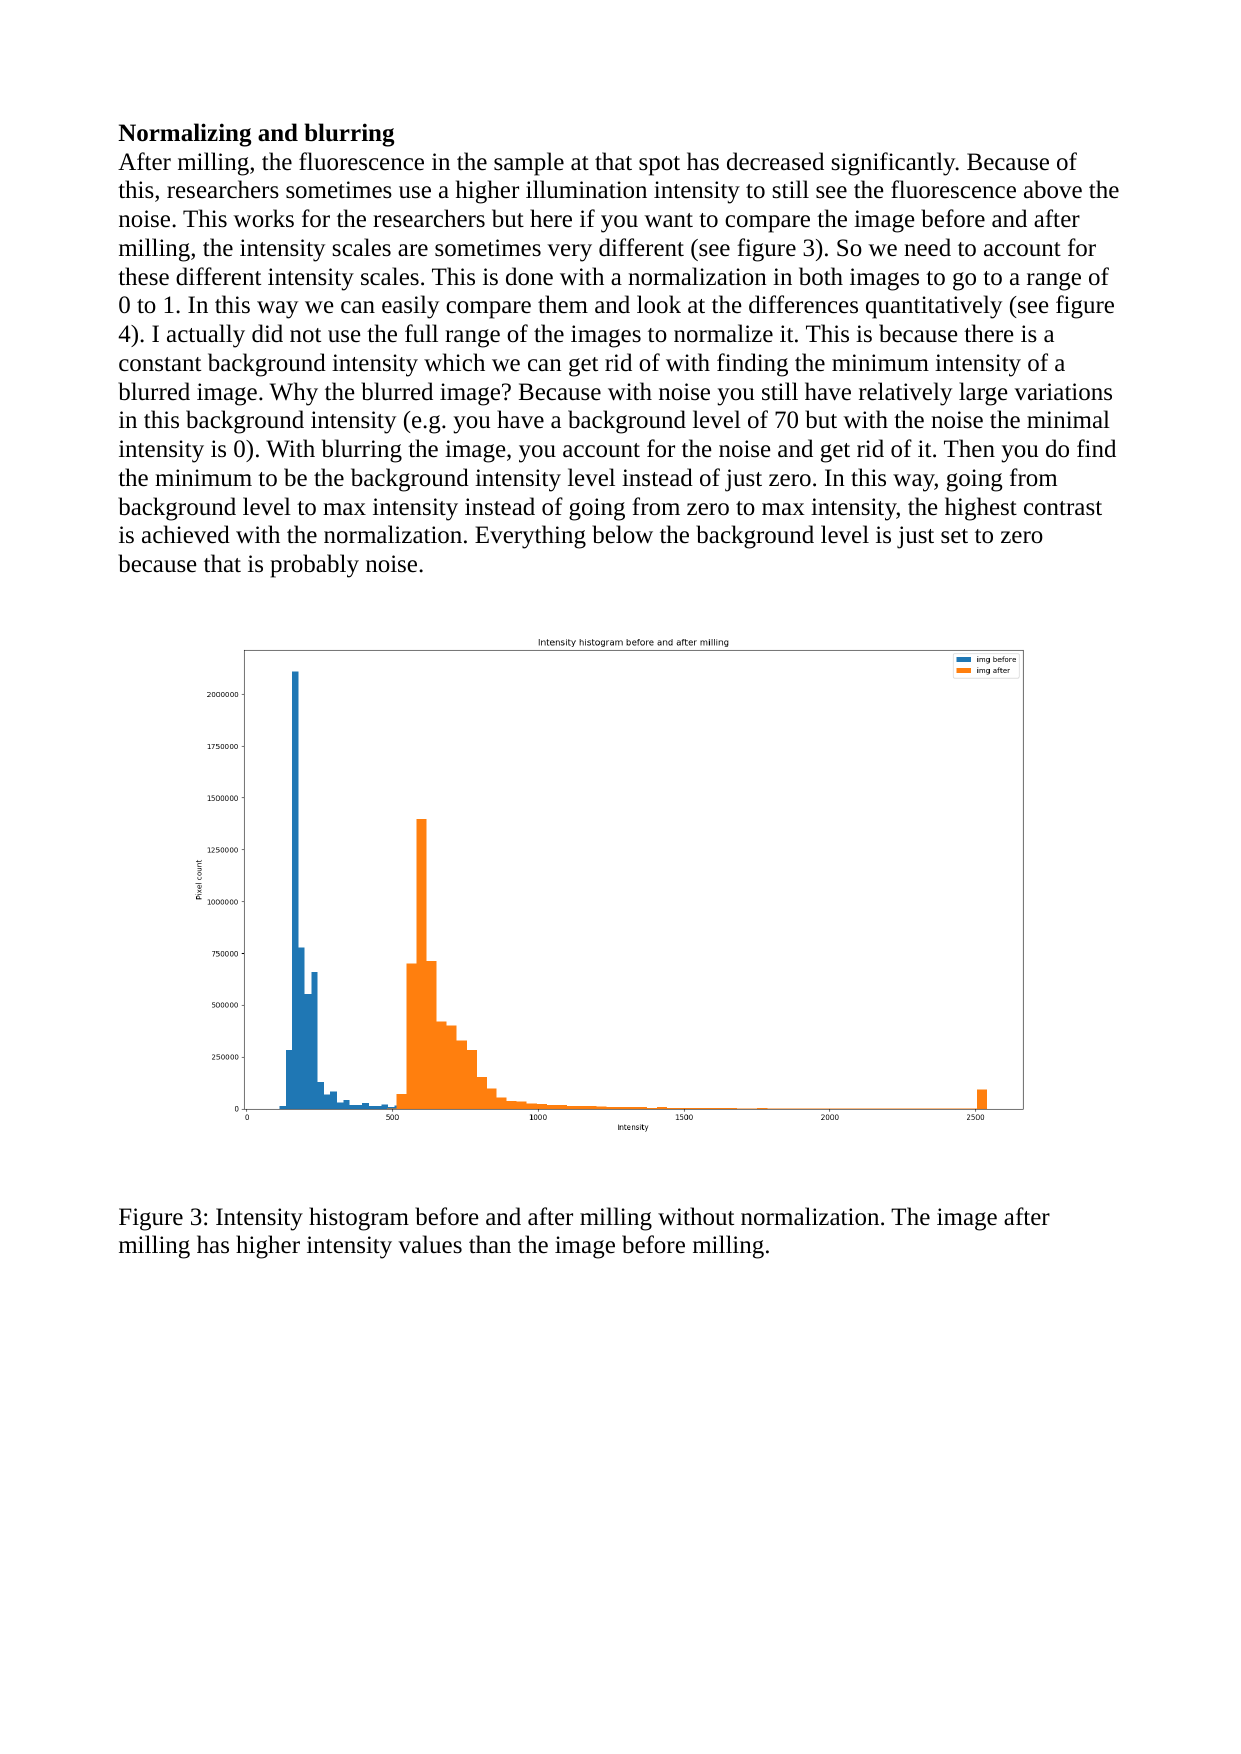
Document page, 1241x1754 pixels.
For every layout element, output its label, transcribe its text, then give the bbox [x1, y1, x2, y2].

text After milling, the fluorescence in the sample at that spot has decreased significantly. Because of this, researchers sometimes use a higher illumination intensity to still see the fluorescence above the noise. This works for the researchers but here if you want to compare the image before and after milling, the intensity scales are sometimes very different (see figure 3). So we need to account for these different intensity scales. This is done with a normalization in both images to go to a range of 0 to 1. In this way we can easily compare them and look at the differences quantitatively (see figure 4). I actually did not use the full range of the images to normalize it. This is because there is a constant background intensity which we can get rid of with finding the minimum intensity of a blurred image. Why the blurred image? Because with noise you still have relatively large variations in this background intensity (e.g. you have a background level of 70 but with the noise the minimal intensity is 0). With blurring the image, you account for the noise and get rid of it. Then you do find the minimum to be the background intensity level instead of just zero. In this way, going from background level to max intensity instead of going from zero to max intensity, the highest contrast is achieved with the normalization. Everything below the background level is just set to zero because that is probably noise. [118, 147, 1122, 578]
text Normalizing and blurring [118, 118, 1122, 147]
text Figure 3: Intensity histogram before and after milling without normalization. The image after milling has higher intensity values than the image before milling. [118, 1202, 1122, 1259]
picture [118, 578, 1123, 1174]
